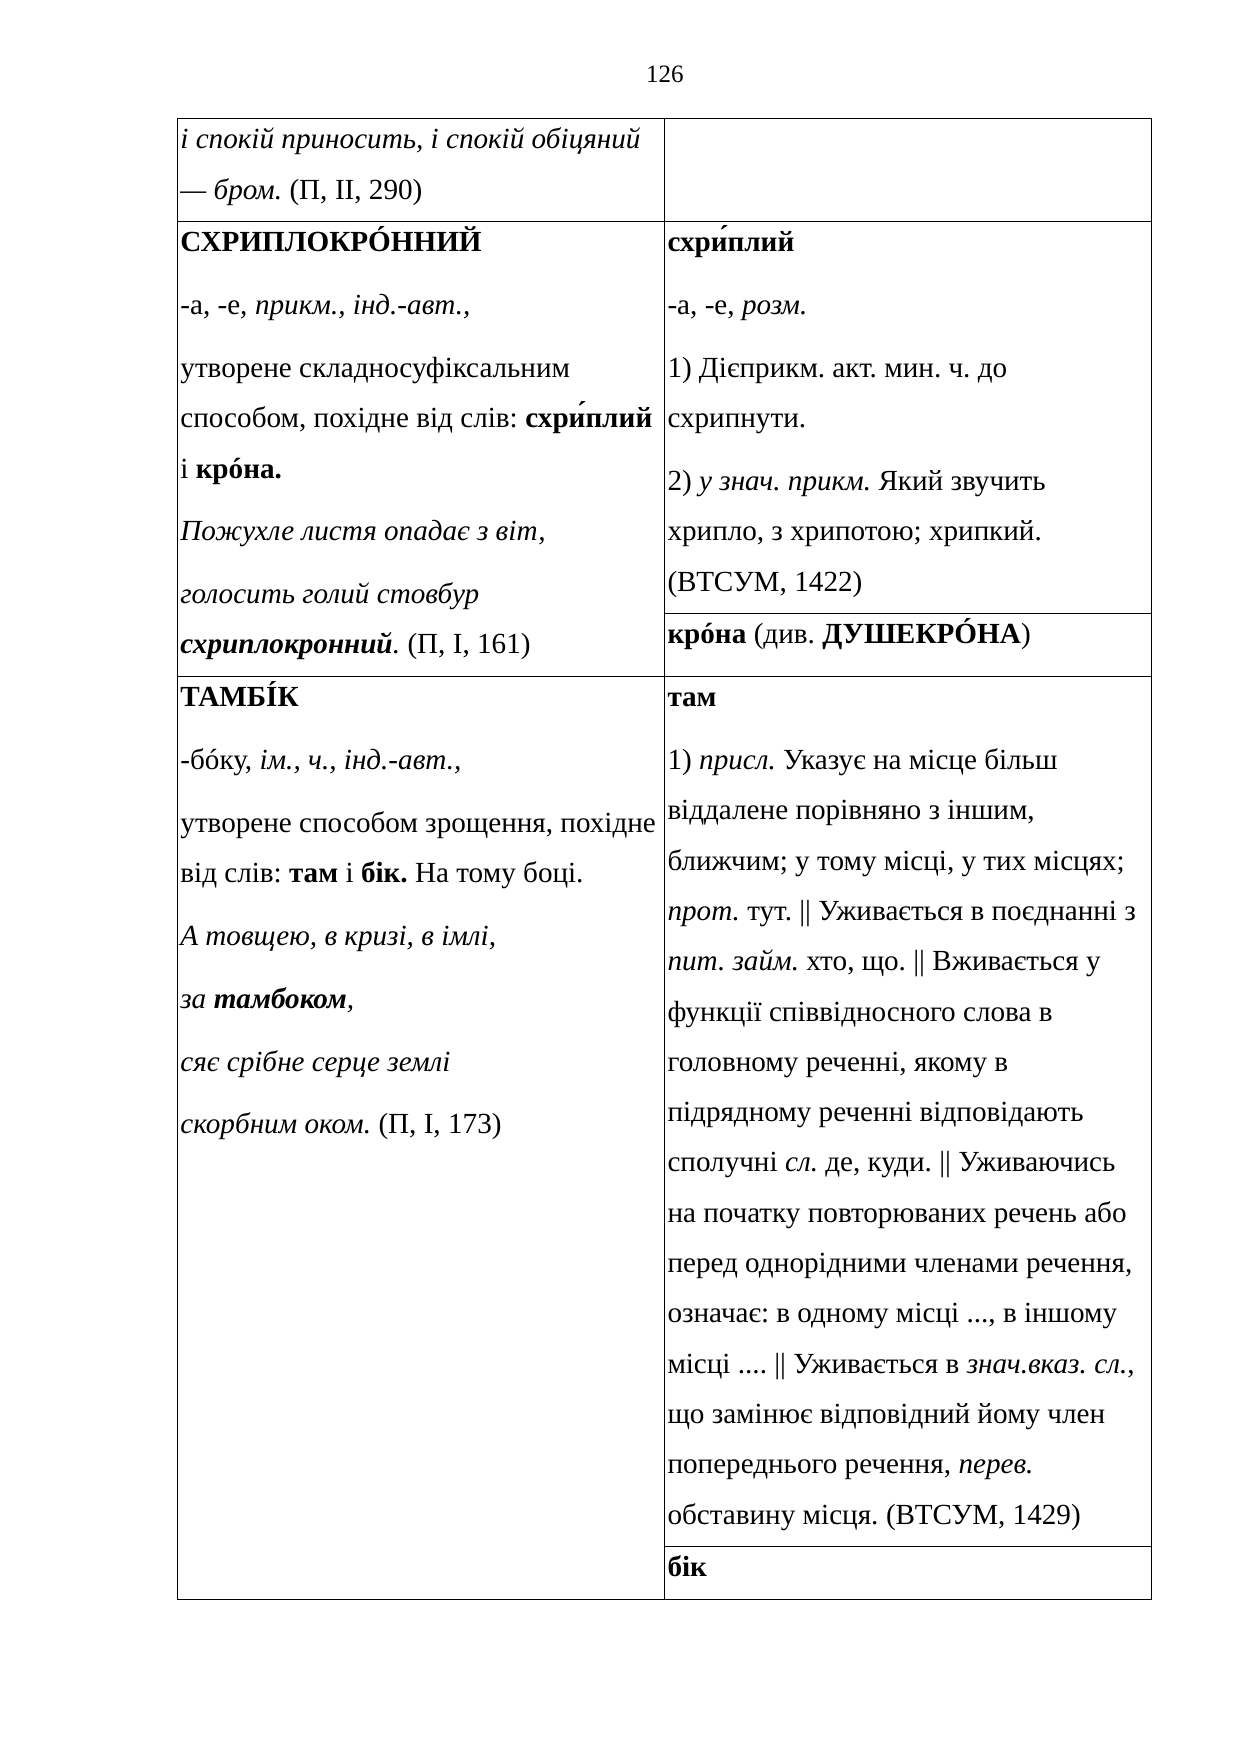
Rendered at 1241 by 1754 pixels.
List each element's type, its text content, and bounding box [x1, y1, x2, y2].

table_cell СХРИПЛОКРÓННИЙ -а, -е, прикм., інд.-авт., утворене складносуфіксальним способом, похідне від слів: схри́плий і крóна. Пожухле листя опадає з віт, голосить голий стовбур схриплокронний. (П, І, 161) [178, 222, 664, 676]
table_cell бік [665, 1547, 1151, 1598]
table_cell [665, 119, 1151, 221]
table_cell ТАМБÍК -бóку, ім., ч., інд.-авт., утворене способом зрощення, похідне від слів: там і бік. На тому боці. А товщею, в кризі, в імлі, за тамбоком, сяє срібне серце землі скорбним оком. (П, І, 173) [178, 677, 664, 1598]
table_cell там 1) присл. Указує на місце більш віддалене порівняно з іншим, ближчим; у тому місці, у тих місцях; прот. тут. || Уживається в поєднанні з пит. займ. хто, що. || Вживається у функції співвідносного слова в головному реченні, якому в підрядному реченні відповідають сполучні сл. де, куди. || Уживаючись на початку повторюваних речень або перед однорідними членами речення, означає: в одному місці ..., в іншому місці .... || Уживається в знач.вказ. сл., що замінює відповідний йому член попереднього речення, перев. обставину місця. (ВТСУМ, 1429) [665, 677, 1151, 1546]
table_cell і спокій приносить, і спокій обіцяний — бром. (П, ІІ, 290) [178, 119, 664, 221]
table_cell схри́плий -а, -е, розм. 1) Дієприкм. акт. мин. ч. до схрипнути. 2) у знач. прикм. Який звучить хрипло, з хрипотою; хрипкий. (ВТСУМ, 1422) [665, 222, 1151, 613]
table_cell крóна (див. ДУШЕКРÓНА) [665, 614, 1151, 676]
